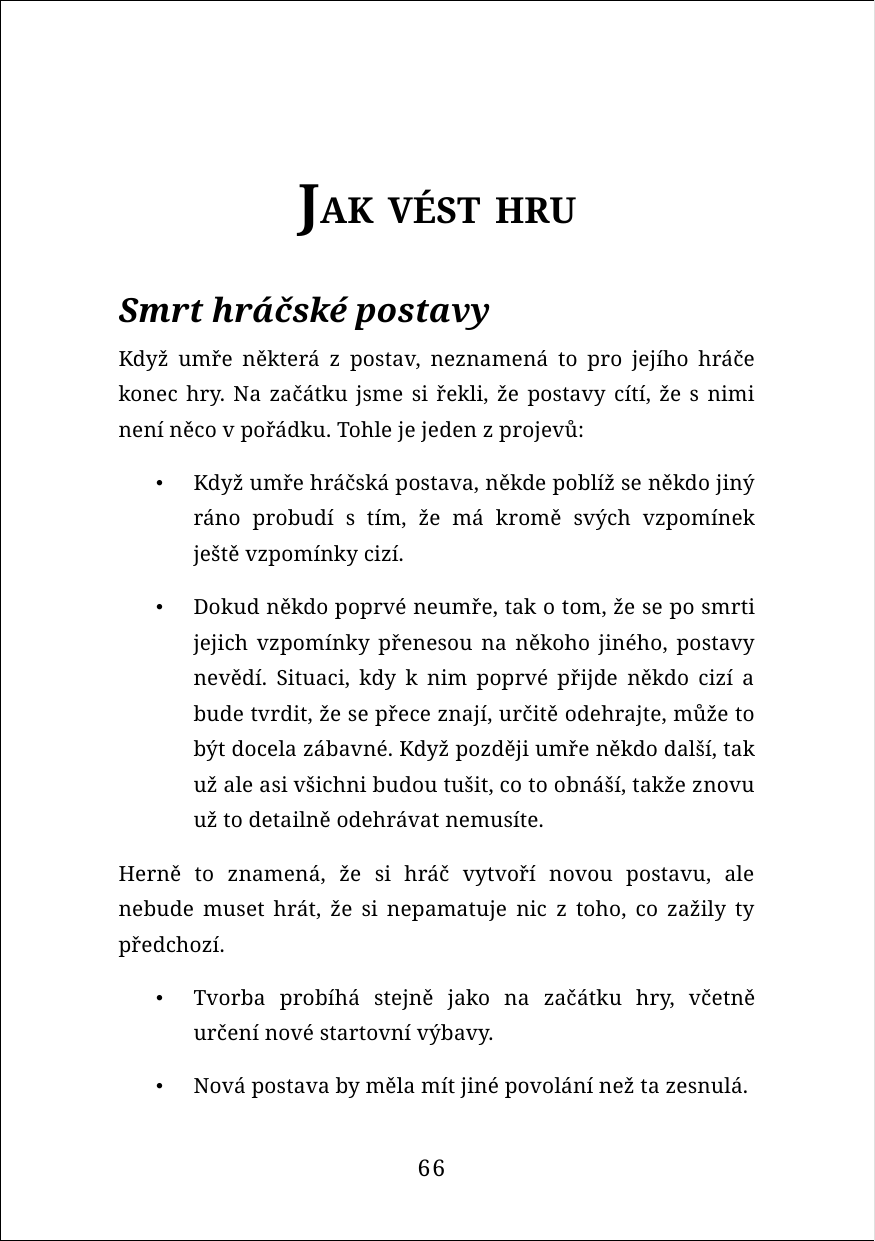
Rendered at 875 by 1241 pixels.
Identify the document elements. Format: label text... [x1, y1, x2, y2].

list Dokud někdo poprvé neumře, tak o tom, že se po smrti jejich vzpomínky přenesou na někoho jiného, postavy nevědí. Situaci, kdy k nim poprvé přijde někdo cizí a bude tvrdit, že se přece znají, určitě odehrajte, může to být docela zábavné. Když později umře někdo další, tak už ale asi všichni budou tušit, co to obnáší, takže znovu už to detailně odehrávat nemusíte. [156, 592, 756, 834]
list Když umře hráčská postava, někde poblíž se někdo jiný ráno probudí s tím, že má kromě svých vzpomínek ještě vzpomínky cizí. [156, 468, 756, 567]
subtitle Jak vést hru [118, 166, 756, 239]
subtitle Smrt hráčské postavy [118, 287, 756, 332]
list Tvorba probíhá stejně jako na začátku hry, včetně určení nové startovní výbavy. [156, 983, 756, 1047]
text Herně to znamená, že si hráč vytvoří novou postavu, ale nebude muset hrát, že si nepamatuje nic z toho, co zažily ty předchozí. [118, 859, 756, 958]
text Když umře některá z postav, neznamená to pro jejího hráče konec hry. Na začátku jsme si řekli, že postavy cítí, že s nimi není něco v pořádku. Tohle je jeden z projevů: [118, 344, 756, 443]
list Nová postava by měla mít jiné povolání než ta zesnulá. [156, 1072, 756, 1100]
